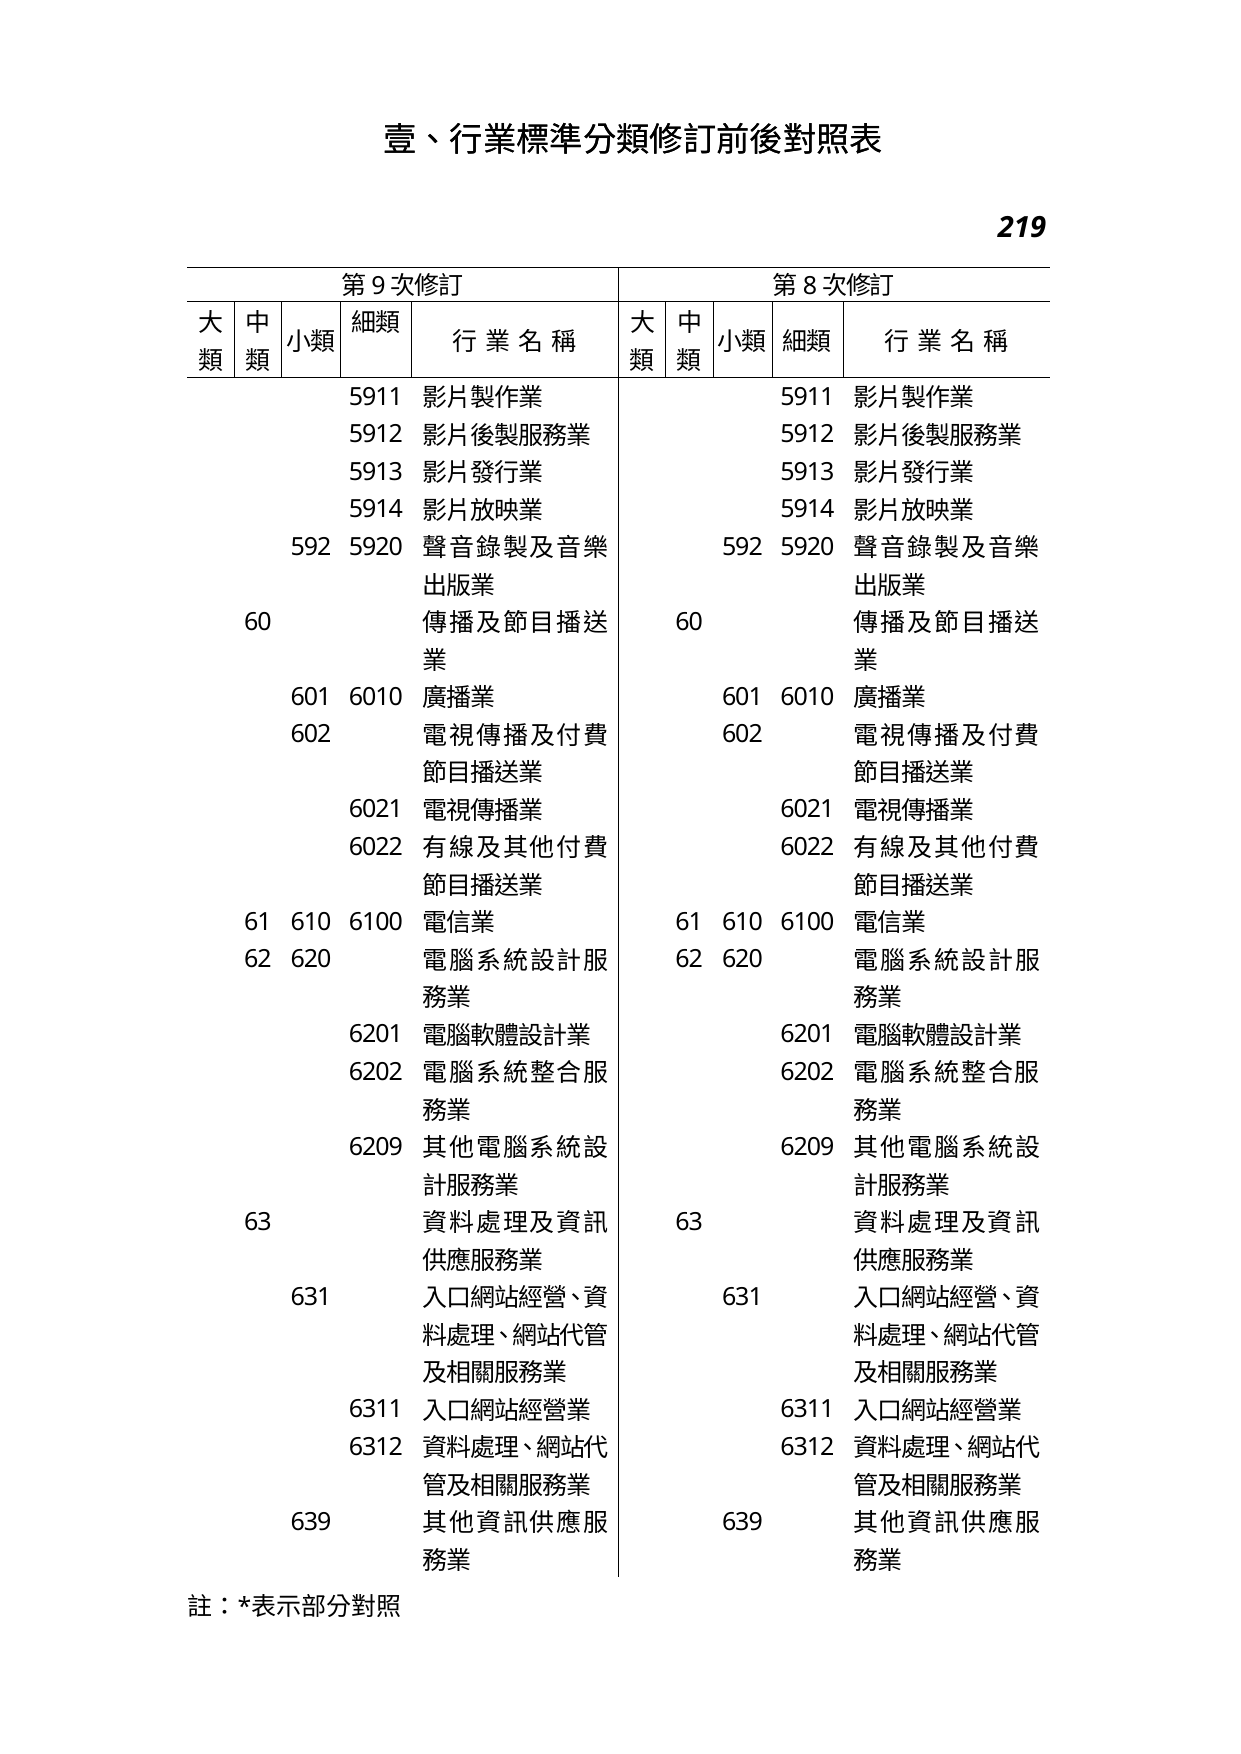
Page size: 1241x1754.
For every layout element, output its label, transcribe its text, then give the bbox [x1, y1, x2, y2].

table_cell 入口網站經營業 [843, 1390, 1050, 1427]
table_cell [235, 490, 282, 527]
table_cell [619, 452, 666, 489]
table_cell 影片放映業 [843, 490, 1050, 527]
table_cell 6100 [772, 902, 843, 939]
table_cell [341, 602, 412, 677]
table_cell [187, 1052, 234, 1127]
table_cell 影片後製服務業 [843, 415, 1050, 452]
table_cell [187, 452, 234, 489]
table_cell 601 [713, 677, 772, 714]
table_cell [187, 527, 234, 602]
table_cell 廣播業 [412, 677, 618, 714]
table_cell [235, 415, 282, 452]
table_cell 聲音錄製及音樂出版業 [412, 527, 618, 602]
table_cell [187, 415, 234, 452]
table_cell [772, 715, 843, 789]
table_cell 影片發行業 [412, 452, 618, 489]
table_cell 行 業 名 稱 [412, 302, 618, 377]
table_cell [713, 1127, 772, 1202]
table_cell 中類 [666, 302, 713, 377]
table_cell 620 [282, 940, 341, 1014]
table_cell [666, 415, 713, 452]
table_cell 電視傳播及付費節目播送業 [843, 715, 1050, 789]
table_cell 601 [282, 677, 341, 714]
table_cell 6022 [341, 827, 412, 902]
table_cell 639 [282, 1502, 341, 1577]
table_cell 62 [666, 940, 713, 1014]
table_cell 傳播及節目播送業 [412, 602, 618, 677]
table_cell [713, 378, 772, 414]
table_cell 5920 [772, 527, 843, 602]
table_cell 資料處理及資訊供應服務業 [412, 1202, 618, 1277]
table_cell [187, 1127, 234, 1202]
table_cell 入口網站經營、資料處理、網站代管及相關服務業 [843, 1277, 1050, 1389]
table_cell 電腦系統整合服務業 [843, 1052, 1050, 1127]
table_cell [235, 452, 282, 489]
table_cell [341, 1502, 412, 1577]
table_cell [666, 1390, 713, 1427]
table_cell 大類 [187, 302, 234, 377]
table_cell 電腦系統整合服務業 [412, 1052, 618, 1127]
table_cell [282, 1427, 341, 1502]
table_cell [619, 1052, 666, 1127]
table_cell [666, 1015, 713, 1052]
table_cell 細類 [341, 302, 411, 377]
table_cell [713, 1390, 772, 1427]
table_cell 602 [713, 715, 772, 789]
table_cell [235, 1427, 282, 1502]
table_cell [713, 1052, 772, 1127]
table_cell 6022 [772, 827, 843, 902]
table_cell 資料處理、網站代管及相關服務業 [843, 1427, 1050, 1502]
table_cell 60 [235, 602, 282, 677]
table_cell [713, 790, 772, 827]
table_cell [772, 1502, 843, 1577]
table_cell [235, 1277, 282, 1389]
table_cell 中類 [235, 302, 281, 377]
table_cell 電信業 [412, 902, 618, 939]
table_cell 聲音錄製及音樂出版業 [843, 527, 1050, 602]
table_cell [619, 1502, 666, 1577]
table_cell 電腦軟體設計業 [412, 1015, 618, 1052]
table_cell [282, 378, 341, 414]
table_cell 63 [235, 1202, 282, 1277]
table_cell [187, 1502, 234, 1577]
table_cell [772, 602, 843, 677]
table_cell 影片發行業 [843, 452, 1050, 489]
table_cell [187, 490, 234, 527]
table_cell [341, 940, 412, 1014]
table_cell 5913 [341, 452, 412, 489]
table_cell 電信業 [843, 902, 1050, 939]
table_cell [619, 715, 666, 789]
table_cell [666, 1277, 713, 1389]
table_cell 631 [713, 1277, 772, 1389]
table_cell 電腦系統設計服務業 [412, 940, 618, 1014]
table_cell [666, 827, 713, 902]
table_cell [713, 827, 772, 902]
table_header 第8次修訂 [619, 268, 1050, 301]
table_cell [235, 827, 282, 902]
table_cell [282, 1202, 341, 1277]
table_cell [619, 602, 666, 677]
table_cell 電視傳播業 [843, 790, 1050, 827]
table_cell 6021 [772, 790, 843, 827]
table_cell [619, 827, 666, 902]
table_cell [713, 490, 772, 527]
table_cell [235, 1052, 282, 1127]
table_cell 傳播及節目播送業 [843, 602, 1050, 677]
table_cell [666, 677, 713, 714]
table_cell 有線及其他付費節目播送業 [412, 827, 618, 902]
table_cell [282, 452, 341, 489]
table_cell [772, 940, 843, 1014]
table_cell 電視傳播業 [412, 790, 618, 827]
table_cell 資料處理、網站代管及相關服務業 [412, 1427, 618, 1502]
table_cell 5914 [772, 490, 843, 527]
table_cell [235, 1127, 282, 1202]
table_cell [772, 1277, 843, 1389]
table_cell 5914 [341, 490, 412, 527]
table_cell [341, 715, 412, 789]
table_cell 電腦軟體設計業 [843, 1015, 1050, 1052]
table_cell 入口網站經營業 [412, 1390, 618, 1427]
table_cell [187, 827, 234, 902]
table_cell 63 [666, 1202, 713, 1277]
table_cell [282, 602, 341, 677]
table_cell 6100 [341, 902, 412, 939]
table_cell 細類 [773, 302, 843, 377]
table_cell [666, 527, 713, 602]
table_cell 6311 [341, 1390, 412, 1427]
table_cell [713, 415, 772, 452]
table_cell 5912 [772, 415, 843, 452]
table_cell [619, 677, 666, 714]
table_cell [666, 378, 713, 414]
table_cell [187, 1015, 234, 1052]
table_cell 6010 [341, 677, 412, 714]
table_cell [187, 1277, 234, 1389]
table_cell [187, 602, 234, 677]
table_cell 小類 [282, 302, 340, 377]
table_cell [619, 1390, 666, 1427]
table_cell [187, 1390, 234, 1427]
table_cell 60 [666, 602, 713, 677]
table_cell [341, 1277, 412, 1389]
table_cell [282, 1390, 341, 1427]
table_cell 61 [666, 902, 713, 939]
table_cell [666, 1427, 713, 1502]
table_cell 影片後製服務業 [412, 415, 618, 452]
table_cell [187, 677, 234, 714]
table_cell 其他電腦系統設計服務業 [412, 1127, 618, 1202]
table_cell 592 [713, 527, 772, 602]
table_cell [666, 715, 713, 789]
table_cell [235, 790, 282, 827]
table_cell 6312 [341, 1427, 412, 1502]
table_cell 6201 [772, 1015, 843, 1052]
table_cell 入口網站經營、資料處理、網站代管及相關服務業 [412, 1277, 618, 1389]
table_cell [713, 1015, 772, 1052]
table_cell 6202 [772, 1052, 843, 1127]
table_cell 5911 [772, 378, 843, 414]
table_cell 6209 [341, 1127, 412, 1202]
table_cell 資料處理及資訊供應服務業 [843, 1202, 1050, 1277]
table_cell [666, 1502, 713, 1577]
table_cell 602 [282, 715, 341, 789]
table_cell 有線及其他付費節目播送業 [843, 827, 1050, 902]
table_cell 影片製作業 [843, 378, 1050, 414]
table_cell 61 [235, 902, 282, 939]
table_cell [282, 1052, 341, 1127]
table_cell 其他資訊供應服務業 [843, 1502, 1050, 1577]
table_cell 610 [282, 902, 341, 939]
table_cell 電視傳播及付費節目播送業 [412, 715, 618, 789]
table_cell [235, 677, 282, 714]
table_cell [666, 452, 713, 489]
table_cell 6202 [341, 1052, 412, 1127]
table_cell [619, 1015, 666, 1052]
table_cell [187, 790, 234, 827]
table_cell [235, 1390, 282, 1427]
table_header 第9次修訂 [187, 268, 618, 301]
table_cell 6021 [341, 790, 412, 827]
table_cell [282, 490, 341, 527]
table_cell 592 [282, 527, 341, 602]
table_cell 6209 [772, 1127, 843, 1202]
table_cell [619, 790, 666, 827]
table_cell [619, 527, 666, 602]
table_cell [282, 827, 341, 902]
table_cell [772, 1202, 843, 1277]
table_cell [235, 1015, 282, 1052]
table_cell 6201 [341, 1015, 412, 1052]
table_cell 5912 [341, 415, 412, 452]
table_cell [713, 602, 772, 677]
table_cell [187, 378, 234, 414]
table_cell [619, 1277, 666, 1389]
table_cell 行 業 名 稱 [844, 302, 1050, 377]
table_cell [282, 790, 341, 827]
table_cell [619, 378, 666, 414]
table_cell [282, 1015, 341, 1052]
table_cell [187, 1427, 234, 1502]
table_cell 5913 [772, 452, 843, 489]
table_cell [187, 1202, 234, 1277]
table_cell [666, 790, 713, 827]
table_cell 廣播業 [843, 677, 1050, 714]
table_cell [187, 940, 234, 1014]
table_cell [619, 415, 666, 452]
table_cell 5920 [341, 527, 412, 602]
table_cell [235, 527, 282, 602]
table_cell [666, 490, 713, 527]
table_cell [666, 1127, 713, 1202]
table_cell [619, 1202, 666, 1277]
table_cell [187, 902, 234, 939]
table_cell 其他資訊供應服務業 [412, 1502, 618, 1577]
table_cell 610 [713, 902, 772, 939]
table_cell 影片製作業 [412, 378, 618, 414]
table_cell [619, 902, 666, 939]
table_cell [713, 1427, 772, 1502]
table_cell [666, 1052, 713, 1127]
table_cell [282, 415, 341, 452]
table_cell 5911 [341, 378, 412, 414]
table_cell 6312 [772, 1427, 843, 1502]
table_cell [619, 940, 666, 1014]
table_cell 6010 [772, 677, 843, 714]
table_cell [235, 1502, 282, 1577]
table_cell [619, 1427, 666, 1502]
table_cell [341, 1202, 412, 1277]
table_cell [235, 378, 282, 414]
table_cell 電腦系統設計服務業 [843, 940, 1050, 1014]
table_cell 小類 [714, 302, 772, 377]
table_cell 639 [713, 1502, 772, 1577]
table_cell [619, 1127, 666, 1202]
table_cell [619, 490, 666, 527]
table_cell [713, 452, 772, 489]
table_cell [282, 1127, 341, 1202]
table_cell 其他電腦系統設計服務業 [843, 1127, 1050, 1202]
table_cell 6311 [772, 1390, 843, 1427]
table_cell 620 [713, 940, 772, 1014]
table_cell [187, 715, 234, 789]
table_cell [713, 1202, 772, 1277]
table_cell [235, 715, 282, 789]
table_cell 影片放映業 [412, 490, 618, 527]
table_cell 大類 [619, 302, 665, 377]
table_cell 62 [235, 940, 282, 1014]
table_cell 631 [282, 1277, 341, 1389]
